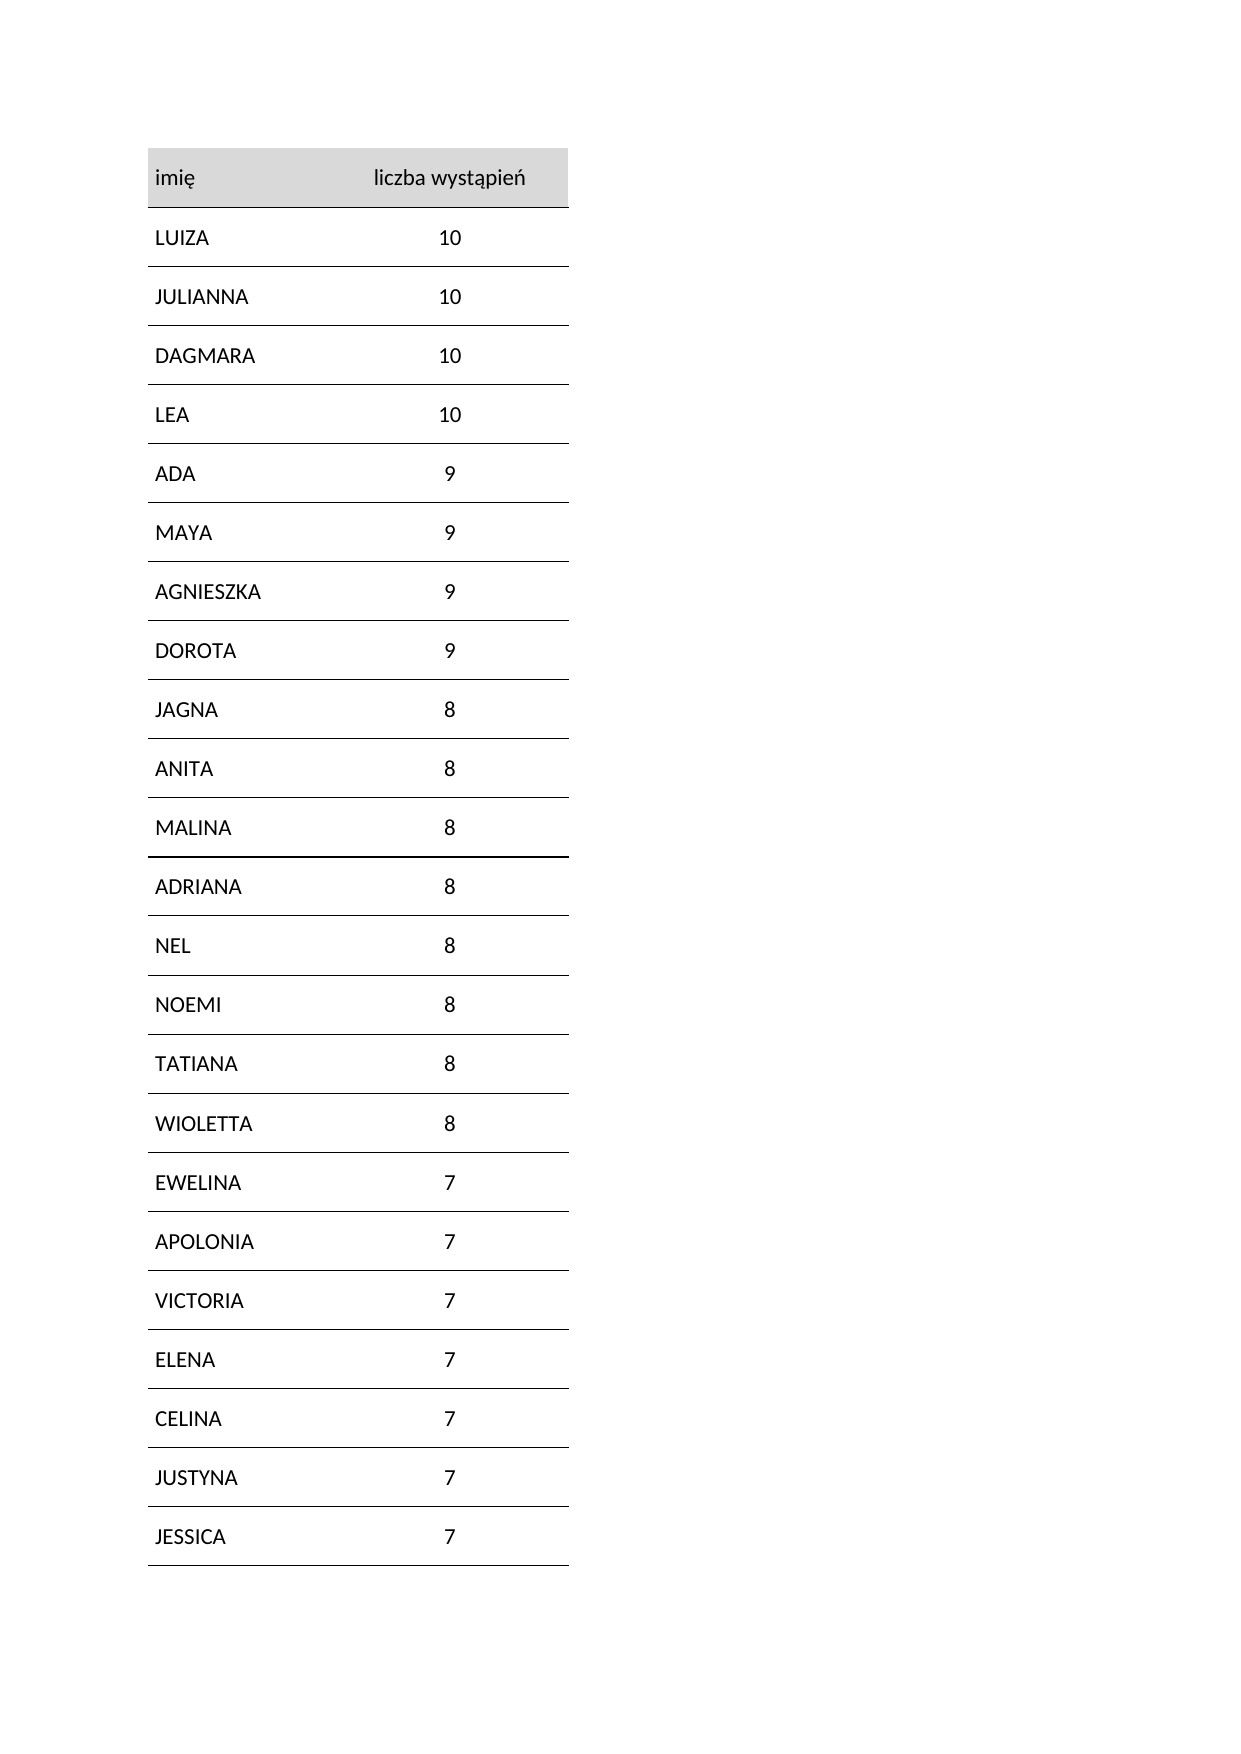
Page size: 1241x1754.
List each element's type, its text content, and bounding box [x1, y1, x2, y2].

table_cell MAYA [148, 503, 331, 561]
table_cell 10 [331, 326, 568, 384]
table_header imię [148, 148, 331, 207]
table_cell 8 [331, 739, 568, 797]
table_cell 8 [331, 680, 568, 738]
table_cell 8 [331, 798, 568, 856]
table_cell 9 [331, 562, 568, 620]
table_cell 7 [331, 1448, 568, 1506]
table_cell 7 [331, 1212, 568, 1270]
table_cell 8 [331, 916, 568, 974]
table_header liczba wystąpień [331, 148, 568, 207]
table_cell EWELINA [148, 1153, 331, 1211]
table_cell 7 [331, 1389, 568, 1447]
table_cell LUIZA [148, 208, 331, 266]
table_cell 7 [331, 1271, 568, 1329]
table_cell ELENA [148, 1330, 331, 1388]
table_cell LEA [148, 385, 331, 443]
table_cell 10 [331, 385, 568, 443]
table_cell 7 [331, 1330, 568, 1388]
table_cell MALINA [148, 798, 331, 856]
table_cell CELINA [148, 1389, 331, 1447]
table_cell ADRIANA [148, 858, 331, 915]
table_cell TATIANA [148, 1035, 331, 1093]
table_cell ADA [148, 444, 331, 502]
table_cell 9 [331, 503, 568, 561]
table_cell JESSICA [148, 1507, 331, 1565]
table_cell 7 [331, 1507, 568, 1565]
table_cell AGNIESZKA [148, 562, 331, 620]
table_cell 8 [331, 976, 568, 1033]
table_cell VICTORIA [148, 1271, 331, 1329]
table_cell APOLONIA [148, 1212, 331, 1270]
table_cell 9 [331, 621, 568, 679]
table_cell ANITA [148, 739, 331, 797]
table_cell NOEMI [148, 976, 331, 1033]
table_cell NEL [148, 916, 331, 974]
table_cell JULIANNA [148, 267, 331, 325]
table_cell WIOLETTA [148, 1094, 331, 1152]
table_cell JAGNA [148, 680, 331, 738]
table_cell 8 [331, 858, 568, 915]
table_cell 8 [331, 1094, 568, 1152]
table_cell 8 [331, 1035, 568, 1093]
table_cell DOROTA [148, 621, 331, 679]
table_cell 7 [331, 1153, 568, 1211]
table_cell 10 [331, 208, 568, 266]
table_cell JUSTYNA [148, 1448, 331, 1506]
table_cell 9 [331, 444, 568, 502]
table_cell 10 [331, 267, 568, 325]
table_cell DAGMARA [148, 326, 331, 384]
